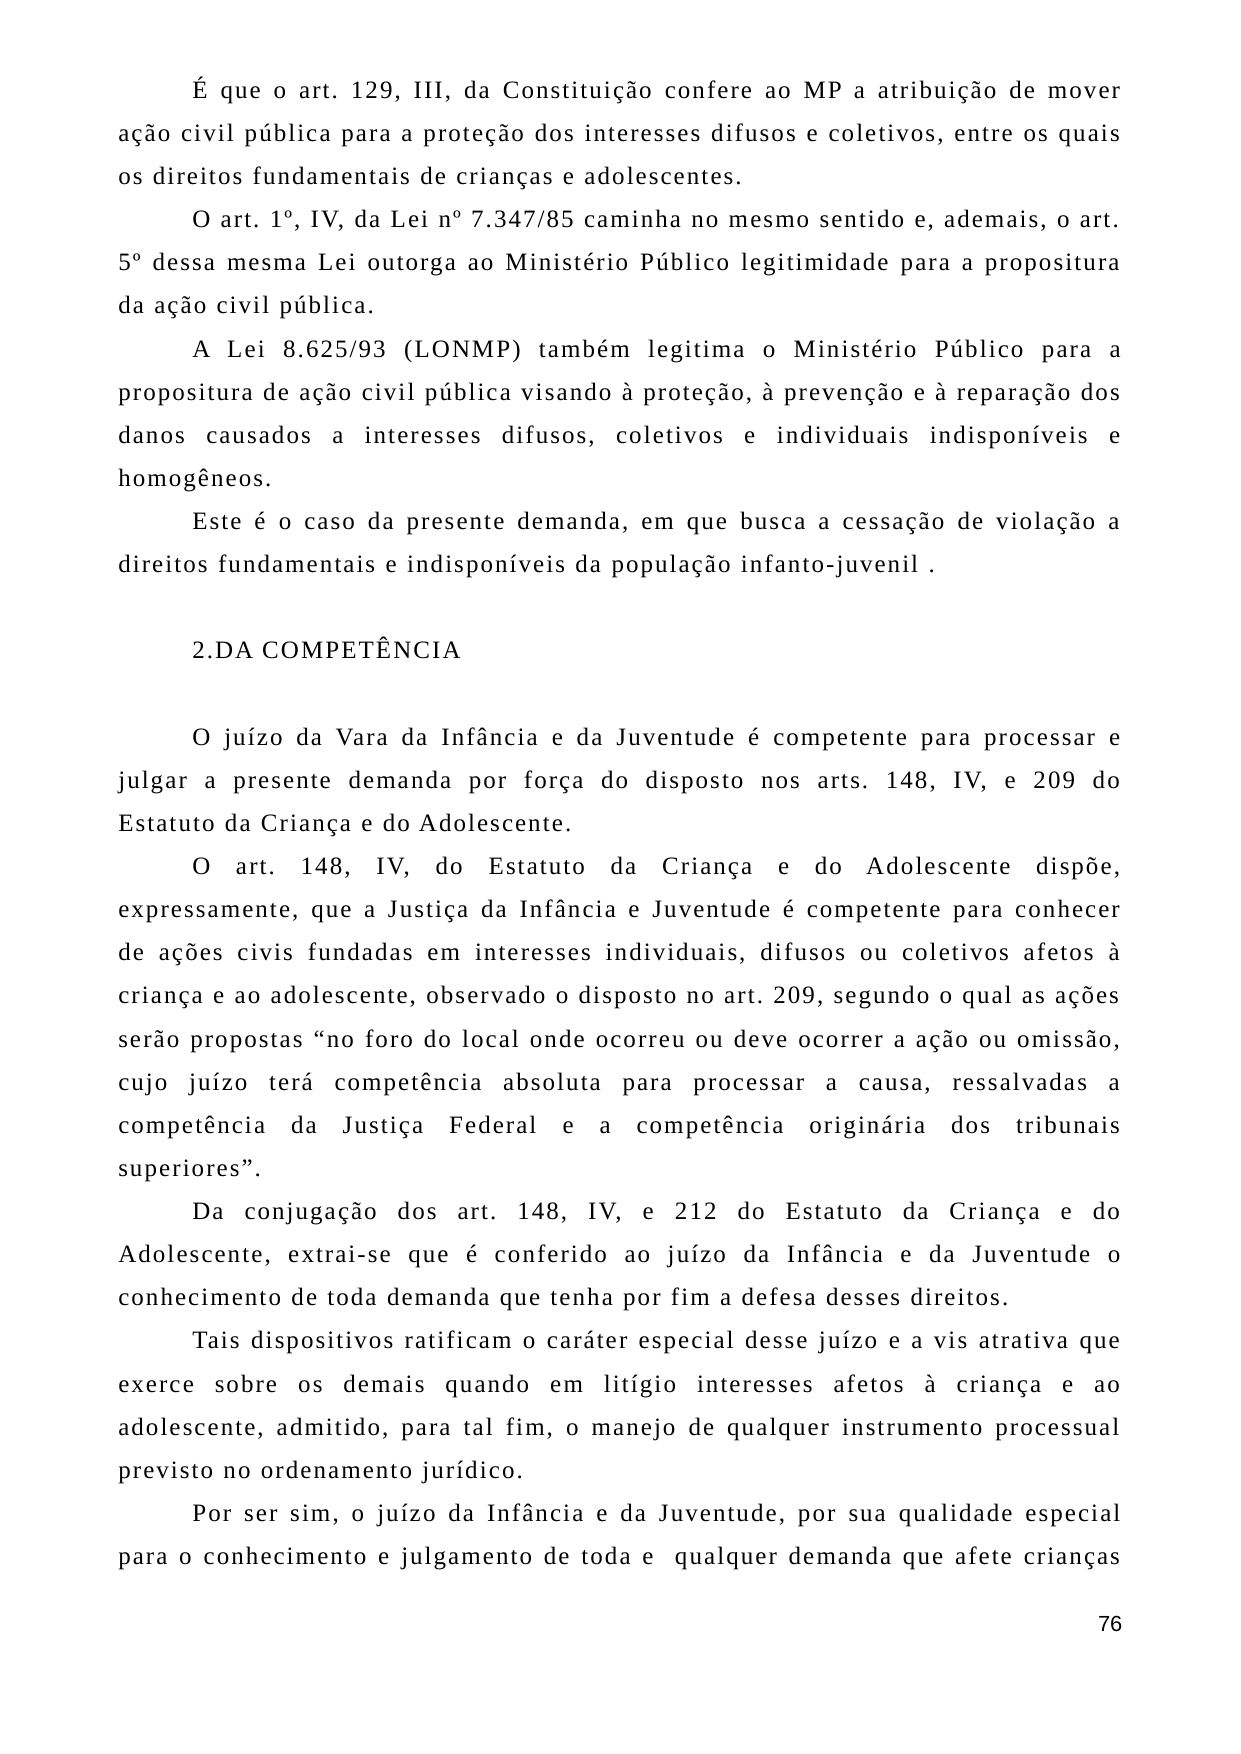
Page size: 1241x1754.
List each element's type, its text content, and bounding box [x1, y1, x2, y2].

text O juízo da Vara da Infância e da Juventude é competente para processar e julgar a presente demanda por força do disposto nos arts. 148, IV, e 209 do Estatuto da Criança e do Adolescente. [118, 722, 1122, 837]
text O art. 148, IV, do Estatuto da Criança e do Adolescente dispõe, expressamente, que a Justiça da Infância e Juventude é competente para conhecer de ações civis fundadas em interesses individuais, difusos ou coletivos afetos à criança e ao adolescente, observado o disposto no art. 209, segundo o qual as ações serão propostas “no foro do local onde ocorreu ou deve ocorrer a ação ou omissão, cujo juízo terá competência absoluta para processar a causa, ressalvadas a competência da Justiça Federal e a competência originária dos tribunais superiores”. [118, 851, 1122, 1182]
text A Lei 8.625/93 (LONMP) também legitima o Ministério Público para a propositura de ação civil pública visando à proteção, à prevenção e à reparação dos danos causados a interesses difusos, coletivos e individuais indisponíveis e homogêneos. [118, 334, 1122, 492]
text Este é o caso da presente demanda, em que busca a cessação de violação a direitos fundamentais e indisponíveis da população infanto-juvenil . [118, 506, 1122, 578]
text Tais dispositivos ratificam o caráter especial desse juízo e a vis atrativa que exerce sobre os demais quando em litígio interesses afetos à criança e ao adolescente, admitido, para tal fim, o manejo de qualquer instrumento processual previsto no ordenamento jurídico. [118, 1326, 1122, 1484]
text Da conjugação dos art. 148, IV, e 212 do Estatuto da Criança e do Adolescente, extrai-se que é conferido ao juízo da Infância e da Juventude o conhecimento de toda demanda que tenha por fim a defesa desses direitos. [118, 1196, 1122, 1311]
text 2.DA COMPETÊNCIA [118, 636, 1122, 664]
text O art. 1º, IV, da Lei nº 7.347/85 caminha no mesmo sentido e, ademais, o art. 5º dessa mesma Lei outorga ao Ministério Público legitimidade para a propositura da ação civil pública. [118, 204, 1122, 319]
text É que o art. 129, III, da Constituição confere ao MP a atribuição de mover ação civil pública para a proteção dos interesses difusos e coletivos, entre os quais os direitos fundamentais de crianças e adolescentes. [118, 75, 1122, 190]
text Por ser sim, o juízo da Infância e da Juventude, por sua qualidade especial para o conhecimento e julgamento de toda e qualquer demanda que afete crianças [118, 1498, 1122, 1570]
